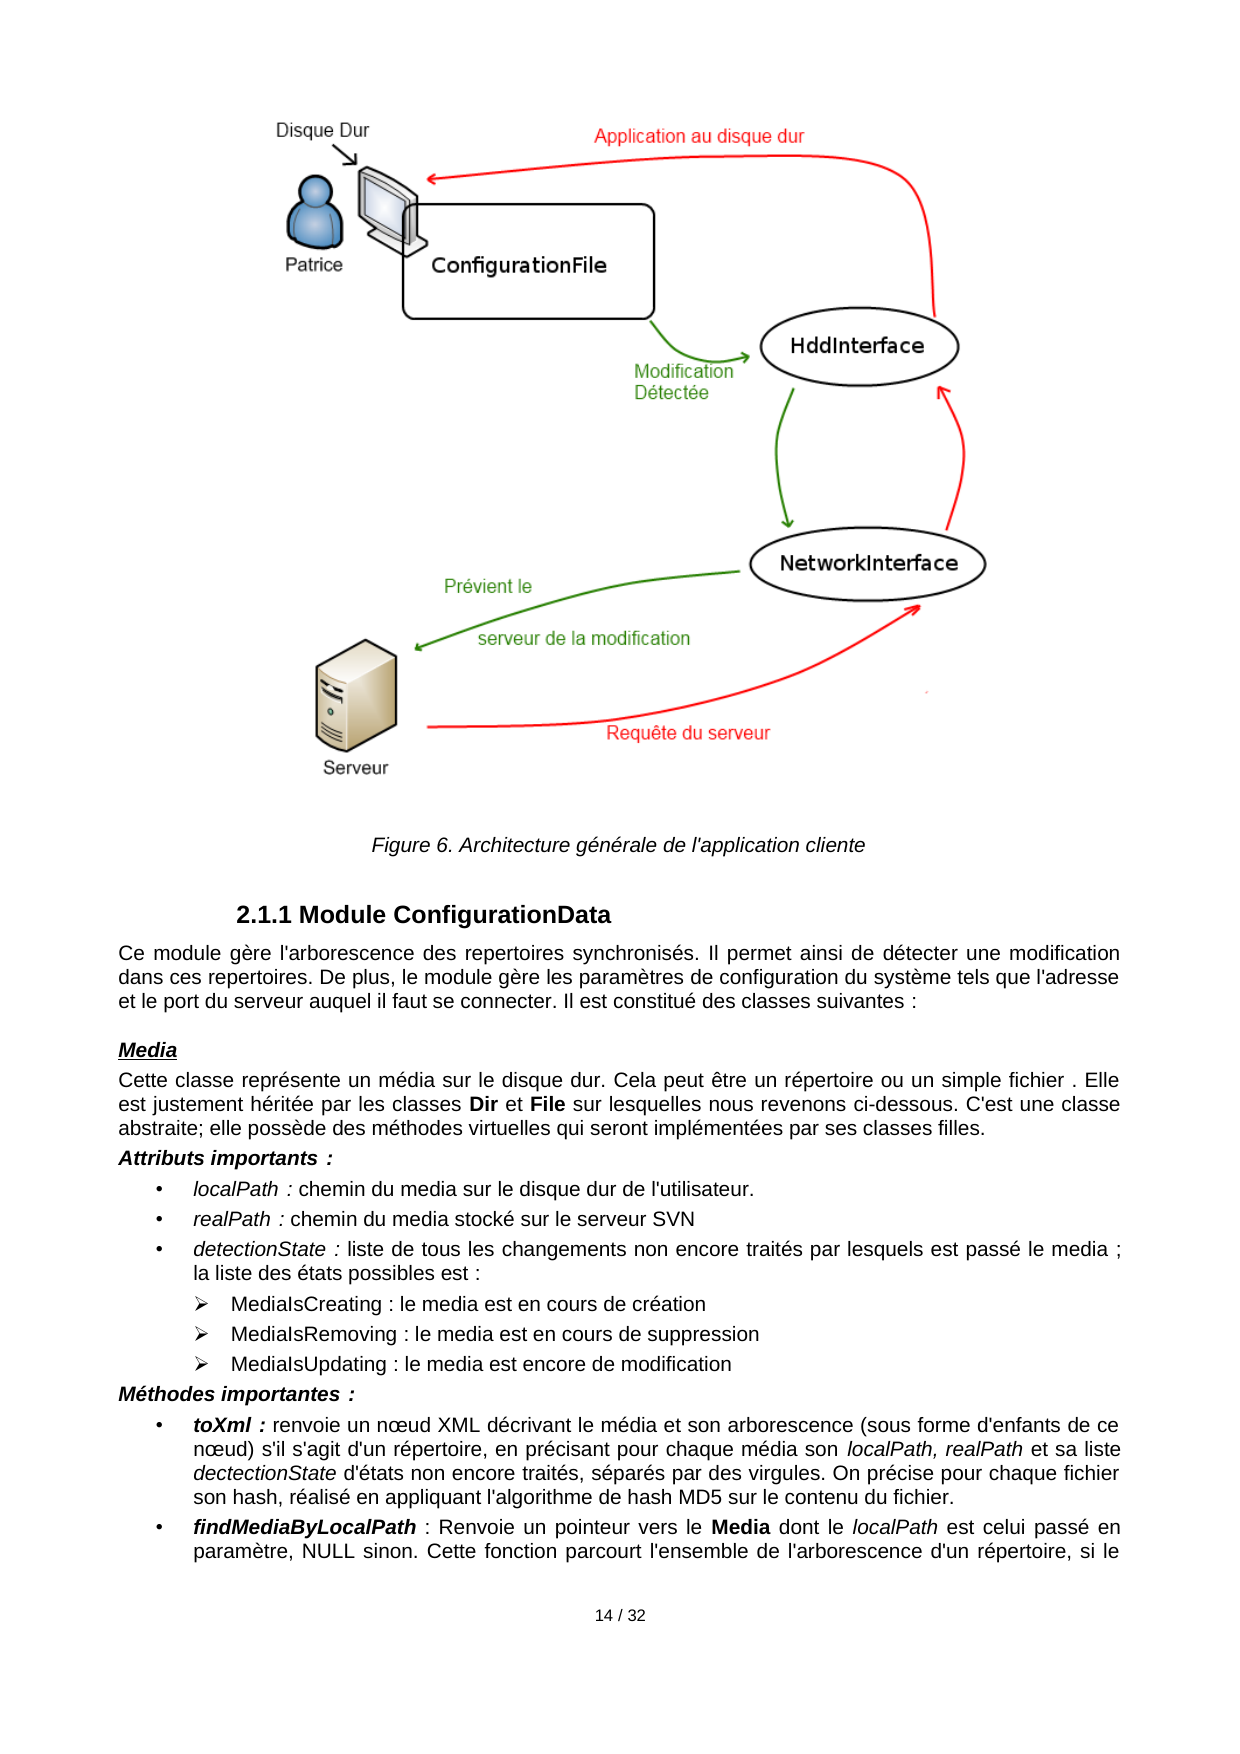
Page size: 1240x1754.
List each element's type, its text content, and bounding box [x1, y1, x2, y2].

text Cette classe représente un média sur le disque dur. Cela peut être un répertoire ou un simple fichier . Elle est justement héritée par les classes Dir et File sur lesquelles nous revenons ci-dessous. C'est une classe abstraite; elle possède des méthodes virtuelles qui seront implémentées par ses classes filles. [118, 1068, 1121, 1140]
subtitle Module ConfigurationData [236, 900, 1121, 928]
list MediaIsUpdating : le media est encore de modification [193, 1352, 1121, 1376]
list detectionState : liste de tous les changements non encore traités par lesquels est passé le media ; la liste des états possibles est : [156, 1237, 1121, 1285]
list MediaIsRemoving : le media est en cours de suppression [193, 1322, 1121, 1346]
text Attributs importants : [118, 1146, 1121, 1170]
list toXml : renvoie un nœud XML décrivant le média et son arborescence (sous forme d'enfants de ce nœud) s'il s'agit d'un répertoire, en précisant pour chaque média son localPath, realPath et sa liste dectectionState d'états non encore traités, séparés par des virgules. On précise pour chaque fichier son hash, réalisé en appliquant l'algorithme de hash MD5 sur le contenu du fichier. [156, 1412, 1121, 1508]
list MediaIsCreating : le media est en cours de création [193, 1291, 1121, 1315]
picture [193, 118, 1127, 827]
list realPath : chemin du media stocké sur le serveur SVN [156, 1207, 1121, 1231]
text Figure 6. Architecture générale de l'application cliente [118, 833, 1121, 857]
list findMediaByLocalPath : Renvoie un pointeur vers le Media dont le localPath est celui passé en paramètre, NULL sinon. Cette fonction parcourt l'ensemble de l'arborescence d'un répertoire, si le [156, 1515, 1121, 1563]
subtitle Media [118, 1038, 1121, 1062]
list [156, 118, 193, 827]
list localPath : chemin du media sur le disque dur de l'utilisateur. [156, 1176, 1121, 1201]
text Méthodes importantes : [118, 1382, 1121, 1406]
